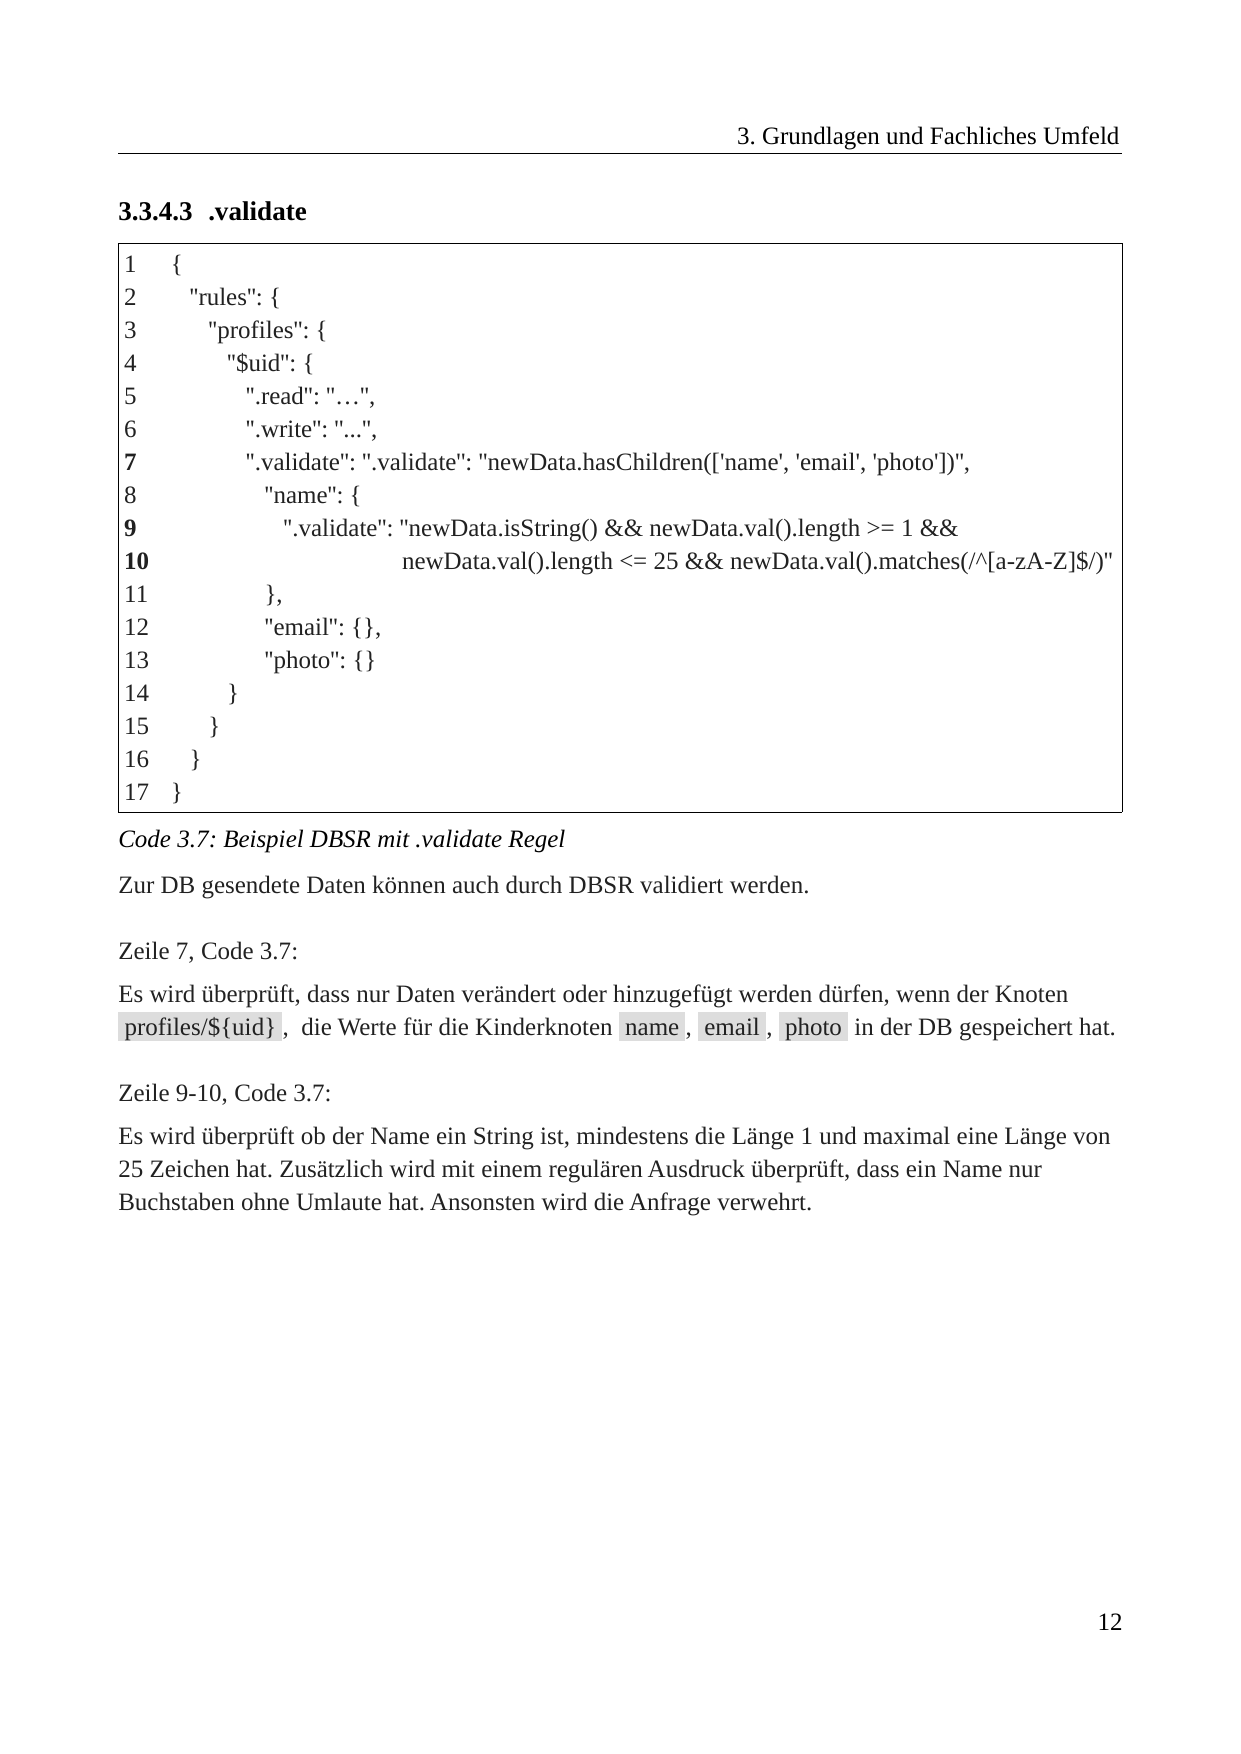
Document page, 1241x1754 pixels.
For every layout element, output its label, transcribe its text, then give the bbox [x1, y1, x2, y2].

text Zeile 7, Code 3.7: [118, 936, 1122, 964]
table_header 1 2 3 4 5 6 7 8 9 10 11 12 13 14 15 16 17 [119, 244, 165, 812]
text Es wird überprüft ob der Name ein String ist, mindestens die Länge 1 und maximal eine Länge von 25 Zeichen hat. Zusätzlich wird mit einem regulären Ausdruck überprüft, dass ein Name nur Buchstaben ohne Umlaute hat. Ansonsten wird die Anfrage verwehrt. [118, 1121, 1122, 1216]
text Es wird überprüft, dass nur Daten verändert oder hinzugefügt werden dürfen, wenn der Knoten [118, 979, 1122, 1008]
text Zeile 9-10, Code 3.7: [118, 1078, 1122, 1107]
text Code 3.7: Beispiel DBSR mit .validate Regel [118, 824, 1122, 853]
table_header { ''rules'': { ''profiles'': { ''$uid'': { ''.read'': ''…'', ''.write'': ''...'', ''.validate'': ''.validate'': ''newData.hasChildren(['name', 'email', 'photo'])'', ''name'': { ''.validate'': ''newData.isString() && newData.val().length >= 1 && newData.val().length <= 25 && newData.val().matches(/^[a-zA-Z]$/)'' }, ''email'': {}, ''photo'': {} } } } } [165, 244, 1122, 812]
subtitle .validate [118, 195, 1122, 226]
text profiles/${uid} , die Werte für die Kinderknoten name , email , photo in der DB gespeichert hat. [118, 1012, 1122, 1041]
text Zur DB gesendete Daten können auch durch DBSR validiert werden. [118, 870, 1122, 898]
